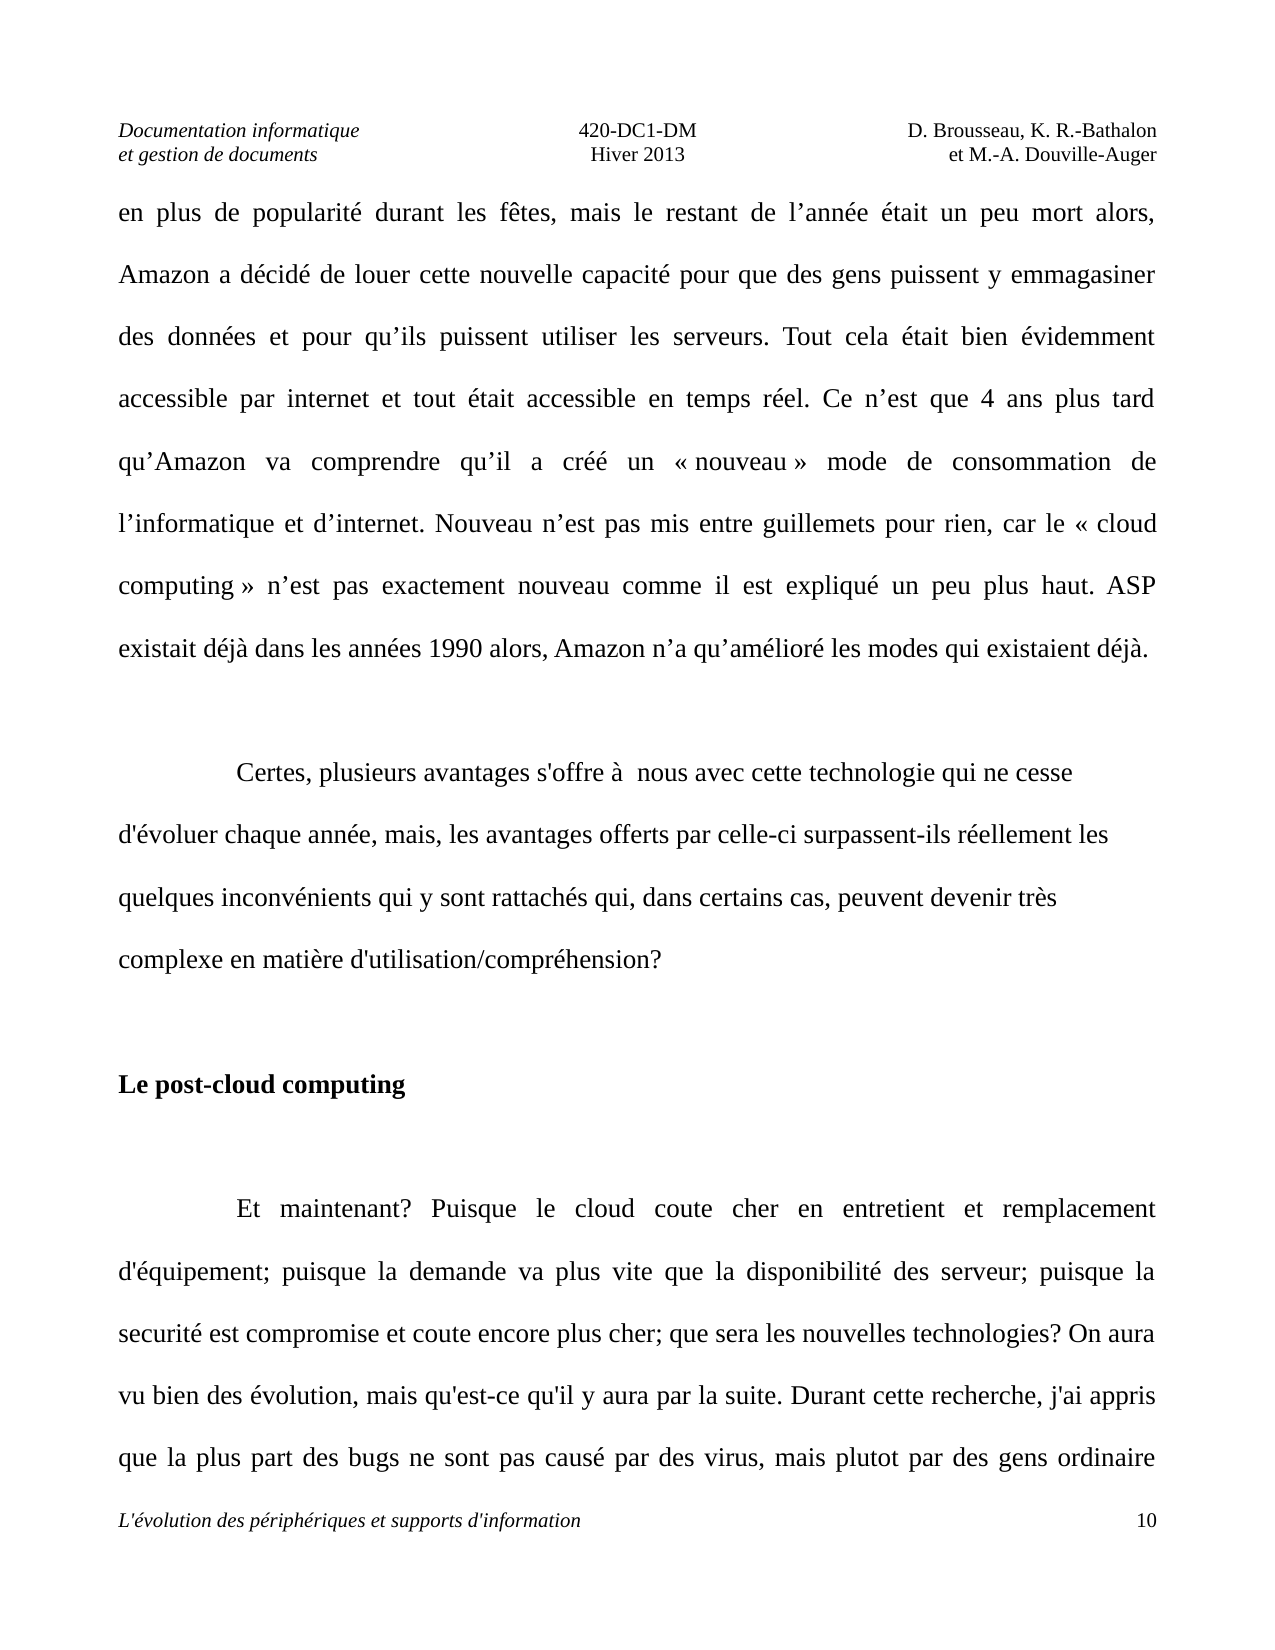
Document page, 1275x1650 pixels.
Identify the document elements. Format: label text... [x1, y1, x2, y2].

text Le post-cloud computing [118, 1068, 1157, 1099]
text Et maintenant? Puisque le cloud coute cher en entretient et remplacement d'équipement; puisque la demande va plus vite que la disponibilité des serveur; puisque la securité est compromise et coute encore plus cher; que sera les nouvelles technologies? On aura vu bien des évolution, mais qu'est-ce qu'il y aura par la suite. Durant cette recherche, j'ai appris que la plus part des bugs ne sont pas causé par des virus, mais plutot par des gens ordinaire [118, 1192, 1157, 1473]
text en plus de popularité durant les fêtes, mais le restant de l’année était un peu mort alors, Amazon a décidé de louer cette nouvelle capacité pour que des gens puissent y emmagasiner des données et pour qu’ils puissent utiliser les serveurs. Tout cela était bien évidemment accessible par internet et tout était accessible en temps réel. Ce n’est que 4 ans plus tard qu’Amazon va comprendre qu’il a créé un « nouveau » mode de consommation de l’informatique et d’internet. Nouveau n’est pas mis entre guillemets pour rien, car le « cloud computing » n’est pas exactement nouveau comme il est expliqué un peu plus haut. ASP existait déjà dans les années 1990 alors, Amazon n’a qu’amélioré les modes qui existaient déjà. [118, 196, 1157, 663]
text Certes, plusieurs avantages s'offre à nous avec cette technologie qui ne cesse d'évoluer chaque année, mais, les avantages offerts par celle-ci surpassent-ils réellement les quelques inconvénients qui y sont rattachés qui, dans certains cas, peuvent devenir très complexe en matière d'utilisation/compréhension? [118, 756, 1157, 974]
